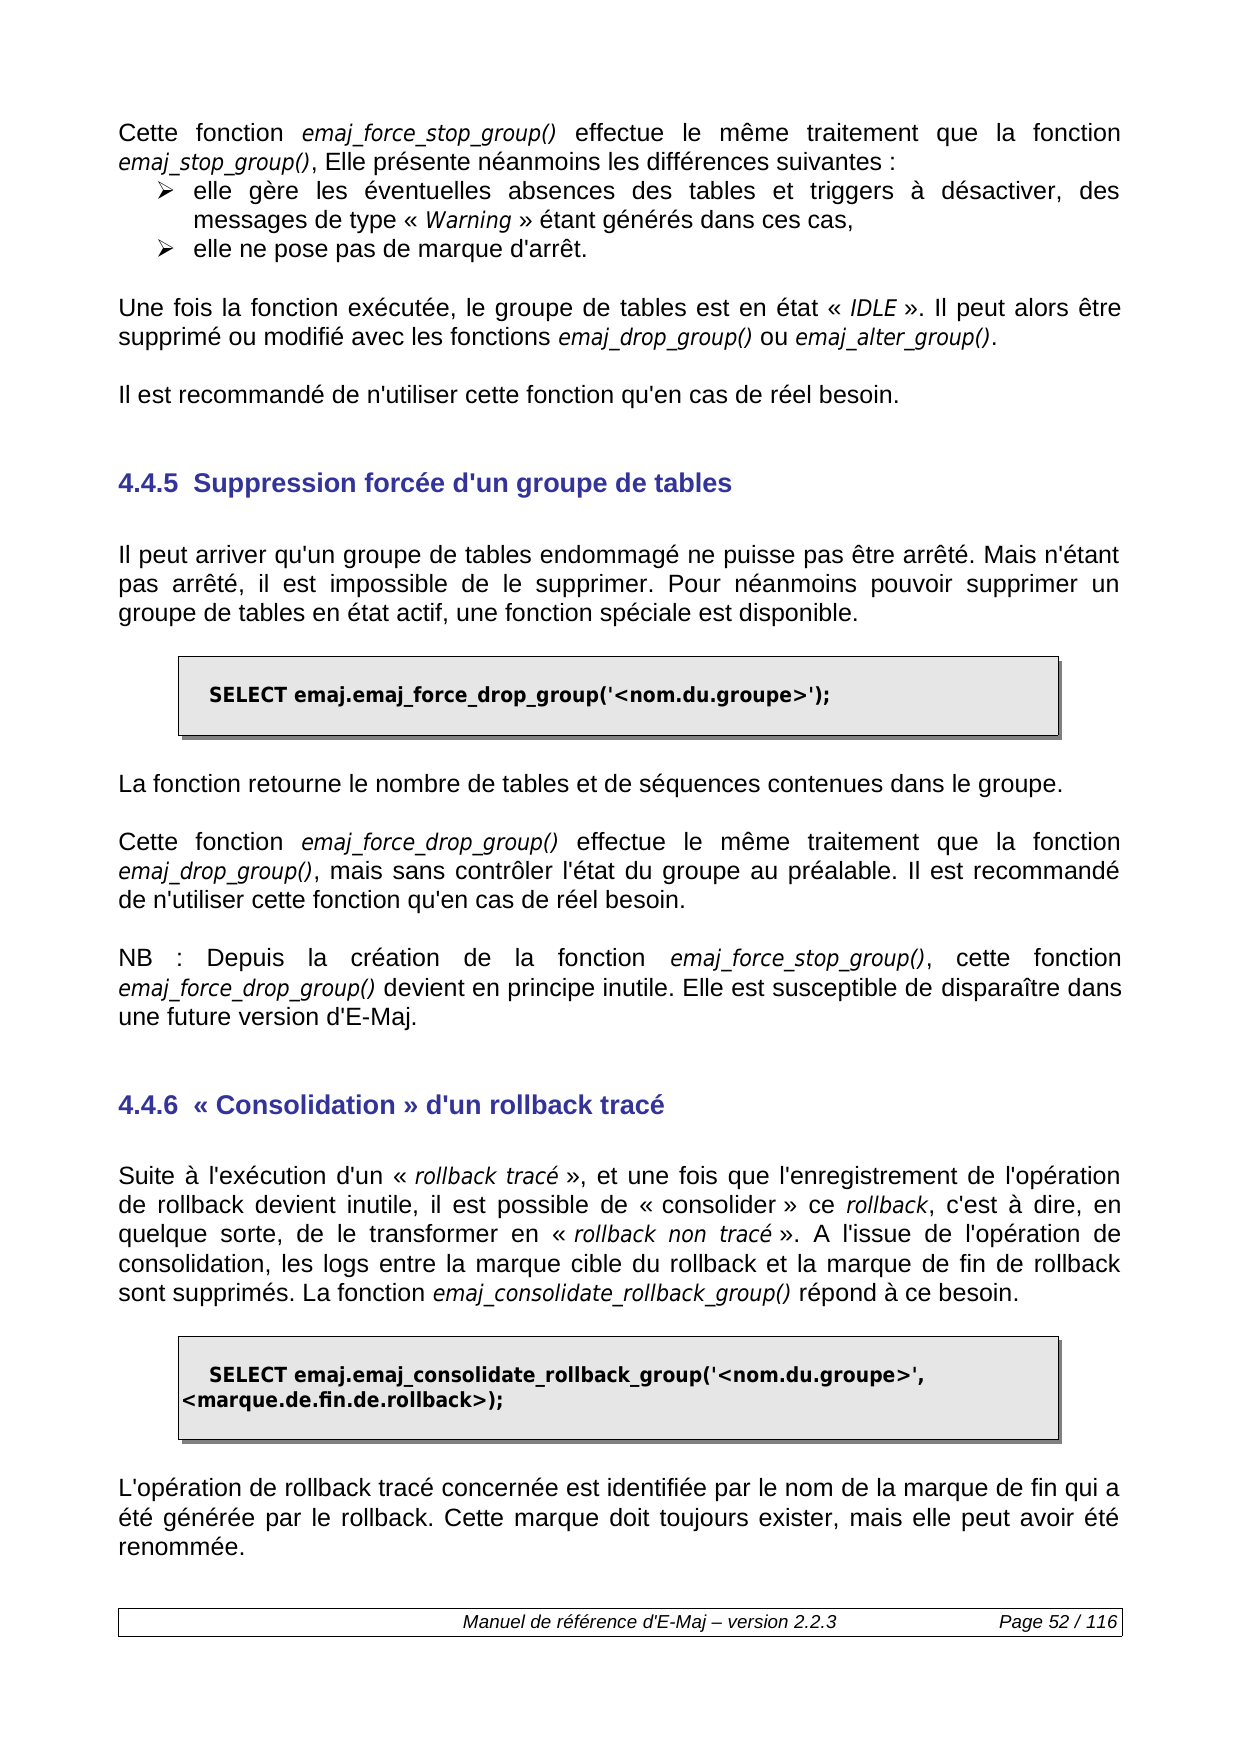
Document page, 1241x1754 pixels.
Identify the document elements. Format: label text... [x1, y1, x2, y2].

text Cette fonction emaj_force_drop_group() effectue le même traitement que la fonction emaj_drop_group(), mais sans contrôler l'état du groupe au préalable. Il est recommandé de n'utiliser cette fonction qu'en cas de réel besoin. [118, 827, 1122, 914]
text SELECT emaj.emaj_force_drop_group('<nom.du.groupe>'); [179, 680, 1058, 705]
text NB : Depuis la création de la fonction emaj_force_stop_group(), cette fonction emaj_force_drop_group() devient en principe inutile. Elle est susceptible de disparaître dans une future version d'E-Maj. [118, 943, 1122, 1031]
text Il peut arriver qu'un groupe de tables endommagé ne puisse pas être arrêté. Mais n'étant pas arrêté, il est impossible de le supprimer. Pour néanmoins pouvoir supprimer un groupe de tables en état actif, une fonction spéciale est disponible. [118, 539, 1122, 627]
text Une fois la fonction exécutée, le groupe de tables est en état « IDLE ». Il peut alors être supprimé ou modifié avec les fonctions emaj_drop_group() ou emaj_alter_group(). [118, 292, 1122, 351]
list elle ne pose pas de marque d'arrêt. [156, 234, 1122, 263]
list elle gère les éventuelles absences des tables et triggers à désactiver, des messages de type « Warning » étant générés dans ces cas, [156, 176, 1122, 234]
text Suite à l'exécution d'un « rollback tracé », et une fois que l'enregistrement de l'opération de rollback devient inutile, il est possible de « consolider » ce rollback, c'est à dire, en quelque sorte, de le transformer en « rollback non tracé ». A l'issue de l'opération de consolidation, les logs entre la marque cible du rollback et la marque de fin de rollback sont supprimés. La fonction emaj_consolidate_rollback_group() répond à ce besoin. [118, 1161, 1122, 1307]
text SELECT emaj.emaj_consolidate_rollback_group('<nom.du.groupe>', <marque.de.fin.de.rollback>); [179, 1360, 1058, 1409]
text Cette fonction emaj_force_stop_group() effectue le même traitement que la fonction emaj_stop_group(), Elle présente néanmoins les différences suivantes : [118, 118, 1122, 176]
text L'opération de rollback tracé concernée est identifiée par le nom de la marque de fin qui a été générée par le rollback. Cette marque doit toujours exister, mais elle peut avoir été renommée. [118, 1473, 1122, 1561]
text Il est recommandé de n'utiliser cette fonction qu'en cas de réel besoin. [118, 380, 1122, 409]
subtitle « Consolidation » d'un rollback tracé [118, 1089, 1122, 1120]
text La fonction retourne le nombre de tables et de séquences contenues dans le groupe. [118, 769, 1122, 798]
subtitle Suppression forcée d'un groupe de tables [118, 467, 1122, 498]
